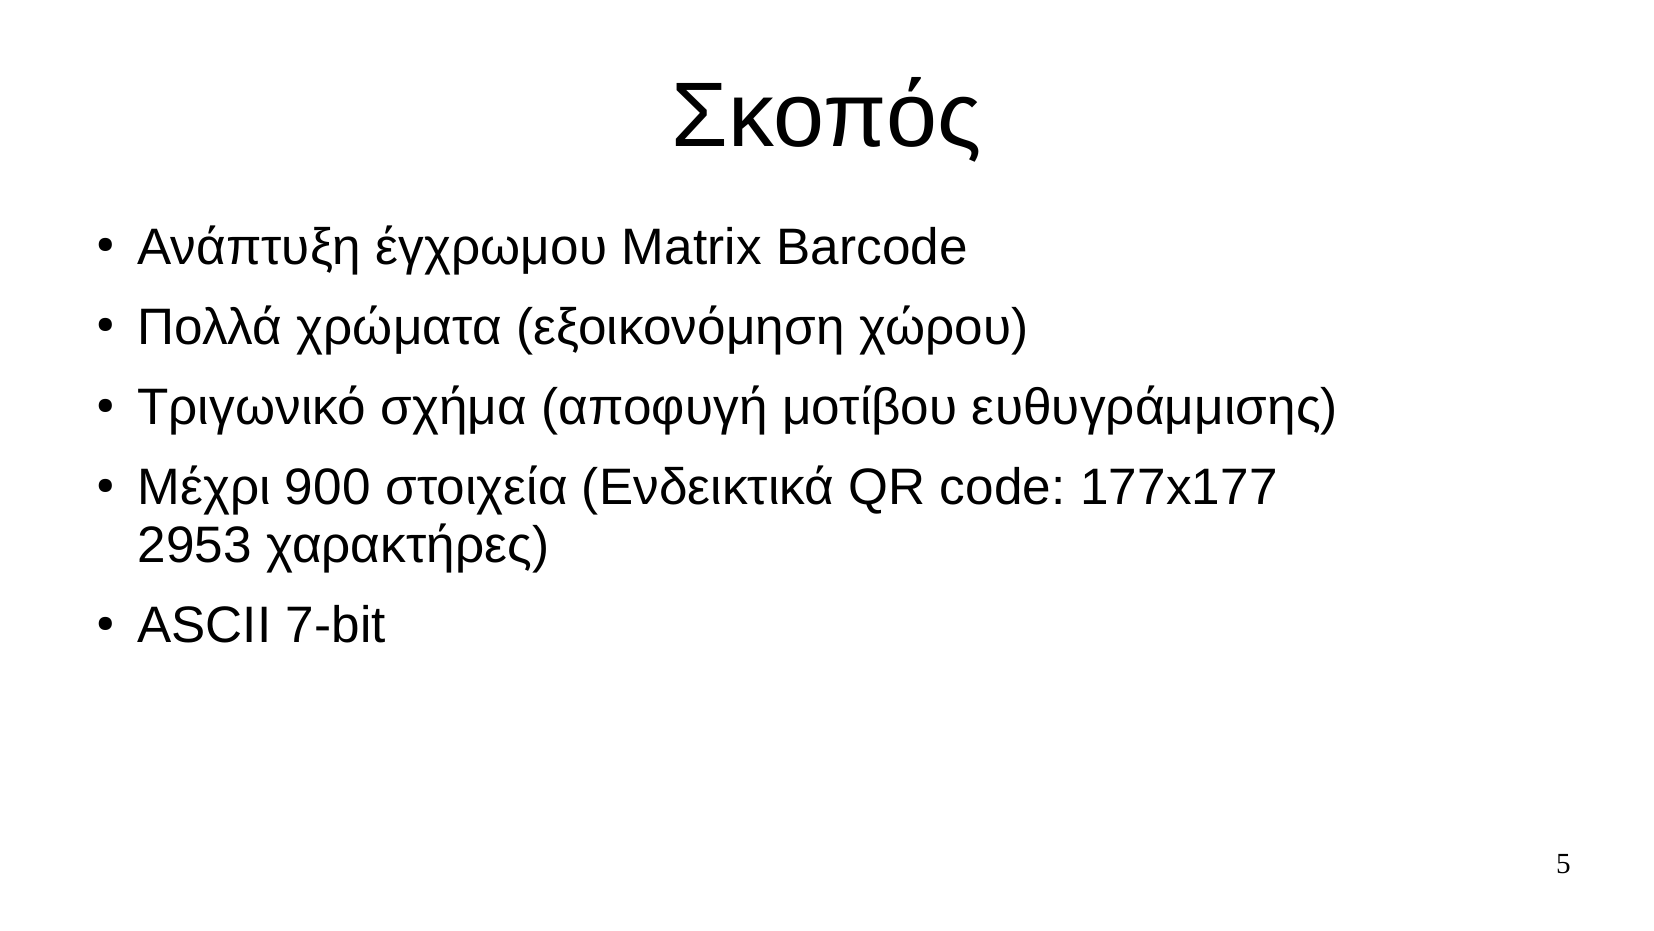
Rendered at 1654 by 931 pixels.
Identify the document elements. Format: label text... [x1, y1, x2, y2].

title Σκοπός [82, 37, 1571, 193]
list Ανάπτυξη έγχρωμου Matrix Barcode Πολλά χρώματα (εξοικονόμηση χώρου) Τριγωνικό σχήμα (αποφυγή μοτίβου ευθυγράμμισης) Μέχρι 900 στοιχεία (Ενδεικτικά QR code: 177x177 2953 χαρακτήρες) ASCII 7-bit [82, 217, 1351, 713]
